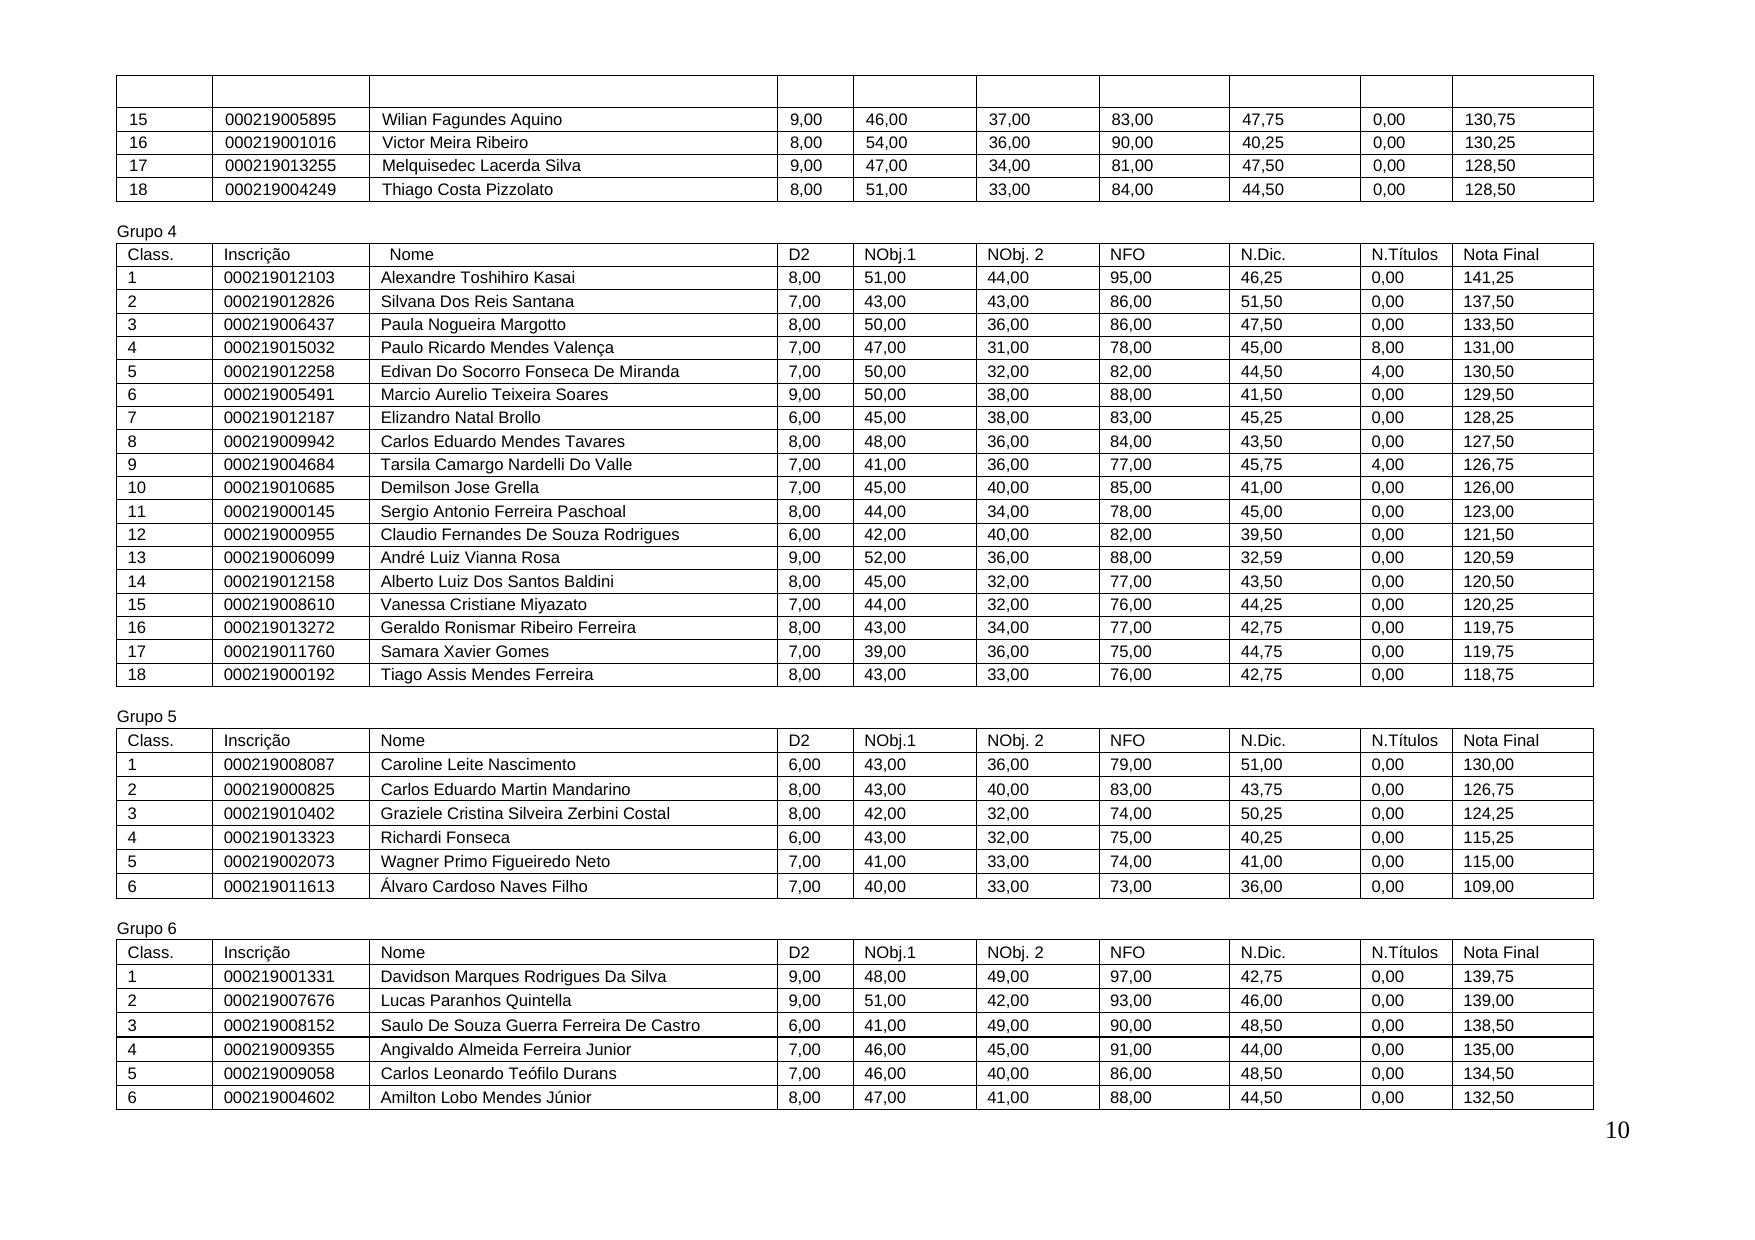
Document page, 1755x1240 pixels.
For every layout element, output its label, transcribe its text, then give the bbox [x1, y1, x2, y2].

table_cell 128,50 [1453, 155, 1593, 177]
table_header D2 [778, 940, 853, 964]
table_cell 9,00 [778, 965, 853, 988]
table_cell 141,25 [1453, 267, 1593, 289]
table_cell 42,75 [1230, 965, 1360, 988]
table_cell 51,50 [1230, 290, 1360, 312]
table_cell 4,00 [1361, 360, 1452, 382]
table_cell 32,00 [977, 360, 1099, 382]
table_cell 73,00 [1100, 874, 1229, 897]
table_cell 0,00 [1361, 500, 1452, 522]
table_cell 9,00 [778, 155, 853, 177]
table_cell 44,50 [1230, 360, 1360, 382]
table_cell 0,00 [1361, 178, 1452, 201]
table_cell 86,00 [1100, 1062, 1229, 1085]
table_cell 42,75 [1230, 664, 1360, 686]
table_cell 0,00 [1361, 155, 1452, 177]
table_cell 000219012258 [213, 360, 369, 382]
table_cell 0,00 [1361, 826, 1452, 849]
table_cell 0,00 [1361, 1062, 1452, 1085]
table_cell 0,00 [1361, 132, 1452, 154]
table_cell 115,25 [1453, 826, 1593, 849]
table_cell 34,00 [977, 155, 1099, 177]
table_cell Paulo Ricardo Mendes Valença [370, 337, 777, 359]
table_cell Alexandre Toshihiro Kasai [370, 267, 777, 289]
table_cell 129,50 [1453, 384, 1593, 406]
table_cell 7,00 [778, 290, 853, 312]
table_header NObj.1 [854, 940, 976, 964]
table_cell 85,00 [1100, 477, 1229, 499]
table_cell 000219010402 [213, 801, 369, 825]
table_cell Silvana Dos Reis Santana [370, 290, 777, 312]
table_cell 6,00 [778, 753, 853, 776]
table_cell 43,00 [854, 777, 976, 800]
table_cell 4 [117, 826, 212, 849]
table_cell 43,00 [854, 664, 976, 686]
table_cell 74,00 [1100, 801, 1229, 825]
table_cell Victor Meira Ribeiro [370, 132, 777, 154]
table_cell 8,00 [778, 267, 853, 289]
table_cell 41,00 [854, 1013, 976, 1036]
table_header Nome [370, 244, 777, 266]
table_cell 000219005491 [213, 384, 369, 406]
table_header N.Títulos [1361, 729, 1452, 752]
table_cell 43,00 [854, 290, 976, 312]
table_cell 8,00 [778, 617, 853, 639]
table_cell 39,50 [1230, 524, 1360, 546]
table_cell 77,00 [1100, 617, 1229, 639]
table_cell 130,50 [1453, 360, 1593, 382]
table_cell 0,00 [1361, 524, 1452, 546]
table_cell 6 [117, 874, 212, 897]
table_cell 128,25 [1453, 407, 1593, 429]
table_cell 83,00 [1100, 777, 1229, 800]
table_cell 78,00 [1100, 500, 1229, 522]
table_cell 7,00 [778, 594, 853, 616]
table_cell 000219011760 [213, 640, 369, 662]
table_cell [1453, 76, 1593, 107]
table_cell 000219000145 [213, 500, 369, 522]
table_cell 115,00 [1453, 850, 1593, 873]
table_cell 130,00 [1453, 753, 1593, 776]
table_cell 8,00 [778, 777, 853, 800]
table_cell 44,00 [1230, 1038, 1360, 1061]
table_cell 0,00 [1361, 430, 1452, 452]
table_cell 0,00 [1361, 407, 1452, 429]
table_cell 0,00 [1361, 290, 1452, 312]
table_cell Vanessa Cristiane Miyazato [370, 594, 777, 616]
table_cell 1 [117, 965, 212, 988]
table_cell 8,00 [1361, 337, 1452, 359]
table_cell 000219004602 [213, 1086, 369, 1109]
table_cell Carlos Eduardo Mendes Tavares [370, 430, 777, 452]
table_cell 000219001331 [213, 965, 369, 988]
table_cell 8,00 [778, 314, 853, 336]
table_cell Álvaro Cardoso Naves Filho [370, 874, 777, 897]
table_cell 8,00 [778, 801, 853, 825]
table_cell 127,50 [1453, 430, 1593, 452]
table_cell 17 [117, 640, 212, 662]
table_header Nota Final [1453, 244, 1593, 266]
table_cell 77,00 [1100, 570, 1229, 592]
table_cell 83,00 [1100, 407, 1229, 429]
table_cell 16 [117, 132, 212, 154]
table_cell 48,50 [1230, 1062, 1360, 1085]
table_cell 43,50 [1230, 430, 1360, 452]
table_cell 18 [117, 664, 212, 686]
table_cell Amilton Lobo Mendes Júnior [370, 1086, 777, 1109]
table_cell 84,00 [1100, 430, 1229, 452]
table_cell Melquisedec Lacerda Silva [370, 155, 777, 177]
table_cell 126,75 [1453, 454, 1593, 476]
table_cell 36,00 [977, 547, 1099, 569]
table_cell 15 [117, 108, 212, 131]
table_cell 000219001016 [213, 132, 369, 154]
table_cell 4 [117, 337, 212, 359]
table_cell 49,00 [977, 965, 1099, 988]
table_cell 0,00 [1361, 267, 1452, 289]
table_cell 8,00 [778, 132, 853, 154]
table_cell 41,00 [854, 454, 976, 476]
table_cell 40,25 [1230, 826, 1360, 849]
table_cell 42,00 [977, 989, 1099, 1012]
table_header N.Dic. [1230, 940, 1360, 964]
table_cell 0,00 [1361, 753, 1452, 776]
table_cell 37,00 [977, 108, 1099, 131]
table_cell Tiago Assis Mendes Ferreira [370, 664, 777, 686]
table_cell 6 [117, 1086, 212, 1109]
table_cell 000219008087 [213, 753, 369, 776]
table_cell [1100, 76, 1229, 107]
table_cell 42,75 [1230, 617, 1360, 639]
table_cell 95,00 [1100, 267, 1229, 289]
table_cell 50,00 [854, 384, 976, 406]
table_cell 51,00 [854, 267, 976, 289]
table_cell 32,00 [977, 570, 1099, 592]
table_cell Saulo De Souza Guerra Ferreira De Castro [370, 1013, 777, 1036]
table_cell 36,00 [977, 640, 1099, 662]
table_cell 36,00 [977, 430, 1099, 452]
table_cell 7,00 [778, 360, 853, 382]
table_cell 41,50 [1230, 384, 1360, 406]
table_cell 6,00 [778, 407, 853, 429]
table_header NObj. 2 [977, 940, 1099, 964]
table_cell 130,25 [1453, 132, 1593, 154]
table_cell 54,00 [854, 132, 976, 154]
table_cell 000219012826 [213, 290, 369, 312]
table_cell 139,00 [1453, 989, 1593, 1012]
table_cell 120,59 [1453, 547, 1593, 569]
table_cell 47,00 [854, 155, 976, 177]
table_cell 52,00 [854, 547, 976, 569]
table_cell 133,50 [1453, 314, 1593, 336]
table_cell 45,00 [1230, 337, 1360, 359]
table_cell 44,00 [854, 594, 976, 616]
table_header N.Títulos [1361, 244, 1452, 266]
table_cell 109,00 [1453, 874, 1593, 897]
table_cell 128,50 [1453, 178, 1593, 201]
table_header NObj.1 [854, 729, 976, 752]
table_cell 000219013255 [213, 155, 369, 177]
table_cell Wagner Primo Figueiredo Neto [370, 850, 777, 873]
table_cell [213, 76, 369, 107]
table_cell 82,00 [1100, 360, 1229, 382]
table_cell 50,00 [854, 314, 976, 336]
table_cell 120,50 [1453, 570, 1593, 592]
table_cell 0,00 [1361, 1086, 1452, 1109]
table_cell 0,00 [1361, 617, 1452, 639]
table_cell 8 [117, 430, 212, 452]
table_cell 46,00 [1230, 989, 1360, 1012]
table_cell 0,00 [1361, 777, 1452, 800]
table_cell 7,00 [778, 477, 853, 499]
table_cell 36,00 [977, 454, 1099, 476]
table_cell 0,00 [1361, 965, 1452, 988]
table_header Inscrição [213, 244, 369, 266]
table_cell 0,00 [1361, 384, 1452, 406]
table_cell 0,00 [1361, 989, 1452, 1012]
table_cell 47,50 [1230, 314, 1360, 336]
table_cell 8,00 [778, 570, 853, 592]
table_cell 33,00 [977, 178, 1099, 201]
table_cell 8,00 [778, 500, 853, 522]
table_cell 0,00 [1361, 640, 1452, 662]
table_cell 131,00 [1453, 337, 1593, 359]
table_cell 4,00 [1361, 454, 1452, 476]
table_cell 9,00 [778, 108, 853, 131]
table_cell 000219013272 [213, 617, 369, 639]
table_cell 47,50 [1230, 155, 1360, 177]
table_cell 132,50 [1453, 1086, 1593, 1109]
table_cell 40,00 [977, 777, 1099, 800]
table_cell 75,00 [1100, 826, 1229, 849]
table_cell 38,00 [977, 384, 1099, 406]
table_cell 7,00 [778, 337, 853, 359]
table_cell 2 [117, 290, 212, 312]
table_cell 11 [117, 500, 212, 522]
table_cell 8,00 [778, 178, 853, 201]
table_cell 134,50 [1453, 1062, 1593, 1085]
table_cell 000219012158 [213, 570, 369, 592]
table_cell 82,00 [1100, 524, 1229, 546]
table_cell 45,25 [1230, 407, 1360, 429]
table_cell 45,00 [1230, 500, 1360, 522]
table_cell 000219012103 [213, 267, 369, 289]
table_header Class. [117, 729, 212, 752]
table_cell 81,00 [1100, 155, 1229, 177]
table_cell [1230, 76, 1360, 107]
table_header Class. [117, 244, 212, 266]
table_cell 32,00 [977, 594, 1099, 616]
table_cell 51,00 [854, 178, 976, 201]
table_cell Marcio Aurelio Teixeira Soares [370, 384, 777, 406]
table_header Nota Final [1453, 940, 1593, 964]
table_cell 15 [117, 594, 212, 616]
table_cell 7 [117, 407, 212, 429]
table_cell 0,00 [1361, 1013, 1452, 1036]
table_cell 000219011613 [213, 874, 369, 897]
table_cell Elizandro Natal Brollo [370, 407, 777, 429]
table_cell 000219000192 [213, 664, 369, 686]
table_cell Tarsila Camargo Nardelli Do Valle [370, 454, 777, 476]
table_cell 119,75 [1453, 617, 1593, 639]
table_cell [778, 76, 853, 107]
table_cell 40,00 [977, 524, 1099, 546]
table_cell Angivaldo Almeida Ferreira Junior [370, 1038, 777, 1061]
table_cell 000219008610 [213, 594, 369, 616]
table_cell 39,00 [854, 640, 976, 662]
table_cell [854, 76, 976, 107]
table_cell 36,00 [1230, 874, 1360, 897]
table_cell 119,75 [1453, 640, 1593, 662]
table_cell 42,00 [854, 524, 976, 546]
table_header Nome [370, 940, 777, 964]
table_cell 48,50 [1230, 1013, 1360, 1036]
table_cell Geraldo Ronismar Ribeiro Ferreira [370, 617, 777, 639]
table_cell 7,00 [778, 454, 853, 476]
table_cell 41,00 [977, 1086, 1099, 1109]
table_cell 000219009058 [213, 1062, 369, 1085]
table_header D2 [778, 244, 853, 266]
table_cell 32,00 [977, 801, 1099, 825]
table_cell 13 [117, 547, 212, 569]
table_cell 74,00 [1100, 850, 1229, 873]
table_cell 36,00 [977, 314, 1099, 336]
table_cell 9,00 [778, 989, 853, 1012]
table_cell 90,00 [1100, 1013, 1229, 1036]
table_cell 130,75 [1453, 108, 1593, 131]
table_cell 123,00 [1453, 500, 1593, 522]
table_cell 7,00 [778, 874, 853, 897]
table_cell 34,00 [977, 617, 1099, 639]
table_cell 46,25 [1230, 267, 1360, 289]
table_cell 46,00 [854, 108, 976, 131]
table_header NFO [1100, 940, 1229, 964]
table_cell 0,00 [1361, 850, 1452, 873]
table_cell Demilson Jose Grella [370, 477, 777, 499]
table_cell 000219002073 [213, 850, 369, 873]
table_cell 33,00 [977, 850, 1099, 873]
table_cell 77,00 [1100, 454, 1229, 476]
table_cell 000219004684 [213, 454, 369, 476]
table_cell 000219008152 [213, 1013, 369, 1036]
table_cell 43,00 [977, 290, 1099, 312]
table_cell 43,75 [1230, 777, 1360, 800]
table_cell 32,00 [977, 826, 1099, 849]
table_cell 86,00 [1100, 314, 1229, 336]
table_cell 88,00 [1100, 1086, 1229, 1109]
table_cell 43,00 [854, 617, 976, 639]
table_cell 14 [117, 570, 212, 592]
table_cell 6,00 [778, 1013, 853, 1036]
table_cell 118,75 [1453, 664, 1593, 686]
table_cell 0,00 [1361, 874, 1452, 897]
table_header D2 [778, 729, 853, 752]
table_cell Paula Nogueira Margotto [370, 314, 777, 336]
table_header NObj. 2 [977, 244, 1099, 266]
table_cell 000219010685 [213, 477, 369, 499]
table_cell 36,00 [977, 132, 1099, 154]
table_header NFO [1100, 729, 1229, 752]
table_cell 44,25 [1230, 594, 1360, 616]
table_cell 126,75 [1453, 777, 1593, 800]
table_cell 000219000955 [213, 524, 369, 546]
table_cell 5 [117, 850, 212, 873]
table_cell Carlos Leonardo Teófilo Durans [370, 1062, 777, 1085]
table_cell 46,00 [854, 1062, 976, 1085]
table_cell Davidson Marques Rodrigues Da Silva [370, 965, 777, 988]
table_cell 97,00 [1100, 965, 1229, 988]
table_cell 16 [117, 617, 212, 639]
table_cell Carlos Eduardo Martin Mandarino [370, 777, 777, 800]
table_cell 12 [117, 524, 212, 546]
table_cell 40,00 [977, 477, 1099, 499]
table_cell 000219005895 [213, 108, 369, 131]
table_cell 47,00 [854, 1086, 976, 1109]
table_cell Sergio Antonio Ferreira Paschoal [370, 500, 777, 522]
table_cell 84,00 [1100, 178, 1229, 201]
table_cell 9 [117, 454, 212, 476]
table_cell 0,00 [1361, 547, 1452, 569]
table_header N.Dic. [1230, 244, 1360, 266]
table_cell 34,00 [977, 500, 1099, 522]
table_cell 8,00 [778, 664, 853, 686]
table_cell 0,00 [1361, 314, 1452, 336]
table_cell 44,50 [1230, 178, 1360, 201]
table_cell 7,00 [778, 850, 853, 873]
table_cell 78,00 [1100, 337, 1229, 359]
table_cell 0,00 [1361, 108, 1452, 131]
table_cell 2 [117, 777, 212, 800]
table_cell 0,00 [1361, 594, 1452, 616]
table_cell 51,00 [1230, 753, 1360, 776]
table_header Nota Final [1453, 729, 1593, 752]
table_cell 88,00 [1100, 547, 1229, 569]
table_cell 46,00 [854, 1038, 976, 1061]
table_cell 18 [117, 178, 212, 201]
table_cell 7,00 [778, 1062, 853, 1085]
table_cell 47,00 [854, 337, 976, 359]
table_cell 10 [117, 477, 212, 499]
table_cell 4 [117, 1038, 212, 1061]
table_header Inscrição [213, 729, 369, 752]
table_cell Richardi Fonseca [370, 826, 777, 849]
table_cell 000219009355 [213, 1038, 369, 1061]
text Grupo 4 [117, 222, 1404, 241]
table_cell 000219000825 [213, 777, 369, 800]
table_cell 44,75 [1230, 640, 1360, 662]
table_cell 41,00 [854, 850, 976, 873]
table_cell 44,50 [1230, 1086, 1360, 1109]
table_cell 5 [117, 1062, 212, 1085]
table_cell 0,00 [1361, 664, 1452, 686]
table_cell 000219006099 [213, 547, 369, 569]
table_cell 45,00 [977, 1038, 1099, 1061]
table_cell 51,00 [854, 989, 976, 1012]
table_cell 000219013323 [213, 826, 369, 849]
table_cell 0,00 [1361, 570, 1452, 592]
table_cell 31,00 [977, 337, 1099, 359]
table_cell 83,00 [1100, 108, 1229, 131]
table_cell 5 [117, 360, 212, 382]
table_cell 120,25 [1453, 594, 1593, 616]
table_cell 8,00 [778, 1086, 853, 1109]
table_cell 43,00 [854, 753, 976, 776]
table_cell Wilian Fagundes Aquino [370, 108, 777, 131]
table_cell 36,00 [977, 753, 1099, 776]
table_cell 139,75 [1453, 965, 1593, 988]
table_cell 76,00 [1100, 594, 1229, 616]
table_cell 44,00 [854, 500, 976, 522]
table_cell Edivan Do Socorro Fonseca De Miranda [370, 360, 777, 382]
table_cell 6,00 [778, 524, 853, 546]
table_cell 76,00 [1100, 664, 1229, 686]
table_cell 41,00 [1230, 477, 1360, 499]
table_cell 126,00 [1453, 477, 1593, 499]
table_cell [117, 76, 212, 107]
table_cell [977, 76, 1099, 107]
table_cell 7,00 [778, 1038, 853, 1061]
table_cell 6,00 [778, 826, 853, 849]
table_header Nome [370, 729, 777, 752]
table_cell Alberto Luiz Dos Santos Baldini [370, 570, 777, 592]
text Grupo 6 [117, 919, 1404, 938]
table_cell 40,00 [854, 874, 976, 897]
table_cell Caroline Leite Nascimento [370, 753, 777, 776]
table_cell 47,75 [1230, 108, 1360, 131]
table_cell 121,50 [1453, 524, 1593, 546]
table_cell 9,00 [778, 547, 853, 569]
table_cell 0,00 [1361, 801, 1452, 825]
table_cell 40,25 [1230, 132, 1360, 154]
table_cell 3 [117, 801, 212, 825]
table_cell 49,00 [977, 1013, 1099, 1036]
table_cell 000219009942 [213, 430, 369, 452]
table_cell 32,59 [1230, 547, 1360, 569]
table_cell 75,00 [1100, 640, 1229, 662]
table_cell 45,75 [1230, 454, 1360, 476]
table_cell Graziele Cristina Silveira Zerbini Costal [370, 801, 777, 825]
table_cell 2 [117, 989, 212, 1012]
table_cell 17 [117, 155, 212, 177]
table_cell 1 [117, 267, 212, 289]
table_header NFO [1100, 244, 1229, 266]
table_cell 90,00 [1100, 132, 1229, 154]
table_cell 0,00 [1361, 477, 1452, 499]
table_cell 3 [117, 1013, 212, 1036]
table_header Inscrição [213, 940, 369, 964]
table_cell 137,50 [1453, 290, 1593, 312]
table_cell Claudio Fernandes De Souza Rodrigues [370, 524, 777, 546]
table_cell 43,50 [1230, 570, 1360, 592]
table_cell 6 [117, 384, 212, 406]
table_cell 33,00 [977, 664, 1099, 686]
table_cell 48,00 [854, 430, 976, 452]
table_header NObj.1 [854, 244, 976, 266]
table_header Class. [117, 940, 212, 964]
table_cell 48,00 [854, 965, 976, 988]
table_cell 1 [117, 753, 212, 776]
table_cell 000219015032 [213, 337, 369, 359]
table_cell 000219006437 [213, 314, 369, 336]
table_cell Thiago Costa Pizzolato [370, 178, 777, 201]
table_cell Samara Xavier Gomes [370, 640, 777, 662]
table_cell 7,00 [778, 640, 853, 662]
table_cell 138,50 [1453, 1013, 1593, 1036]
table_cell Lucas Paranhos Quintella [370, 989, 777, 1012]
table_cell 8,00 [778, 430, 853, 452]
table_cell 88,00 [1100, 384, 1229, 406]
table_cell [1361, 76, 1452, 107]
table_header NObj. 2 [977, 729, 1099, 752]
table_cell 79,00 [1100, 753, 1229, 776]
table_cell 38,00 [977, 407, 1099, 429]
table_cell André Luiz Vianna Rosa [370, 547, 777, 569]
table_cell 000219004249 [213, 178, 369, 201]
table_cell 86,00 [1100, 290, 1229, 312]
table_cell 000219012187 [213, 407, 369, 429]
table_header N.Títulos [1361, 940, 1452, 964]
table_cell 45,00 [854, 570, 976, 592]
table_cell [370, 76, 777, 107]
table_cell 45,00 [854, 407, 976, 429]
table_cell 93,00 [1100, 989, 1229, 1012]
table_header N.Dic. [1230, 729, 1360, 752]
text Grupo 5 [117, 707, 1404, 726]
table_cell 0,00 [1361, 1038, 1452, 1061]
table_cell 45,00 [854, 477, 976, 499]
table_cell 124,25 [1453, 801, 1593, 825]
table_cell 9,00 [778, 384, 853, 406]
table_cell 33,00 [977, 874, 1099, 897]
table_cell 135,00 [1453, 1038, 1593, 1061]
table_cell 44,00 [977, 267, 1099, 289]
table_cell 91,00 [1100, 1038, 1229, 1061]
table_cell 50,25 [1230, 801, 1360, 825]
table_cell 000219007676 [213, 989, 369, 1012]
table_cell 41,00 [1230, 850, 1360, 873]
table_cell 42,00 [854, 801, 976, 825]
table_cell 43,00 [854, 826, 976, 849]
table_cell 3 [117, 314, 212, 336]
table_cell 50,00 [854, 360, 976, 382]
table_cell 40,00 [977, 1062, 1099, 1085]
